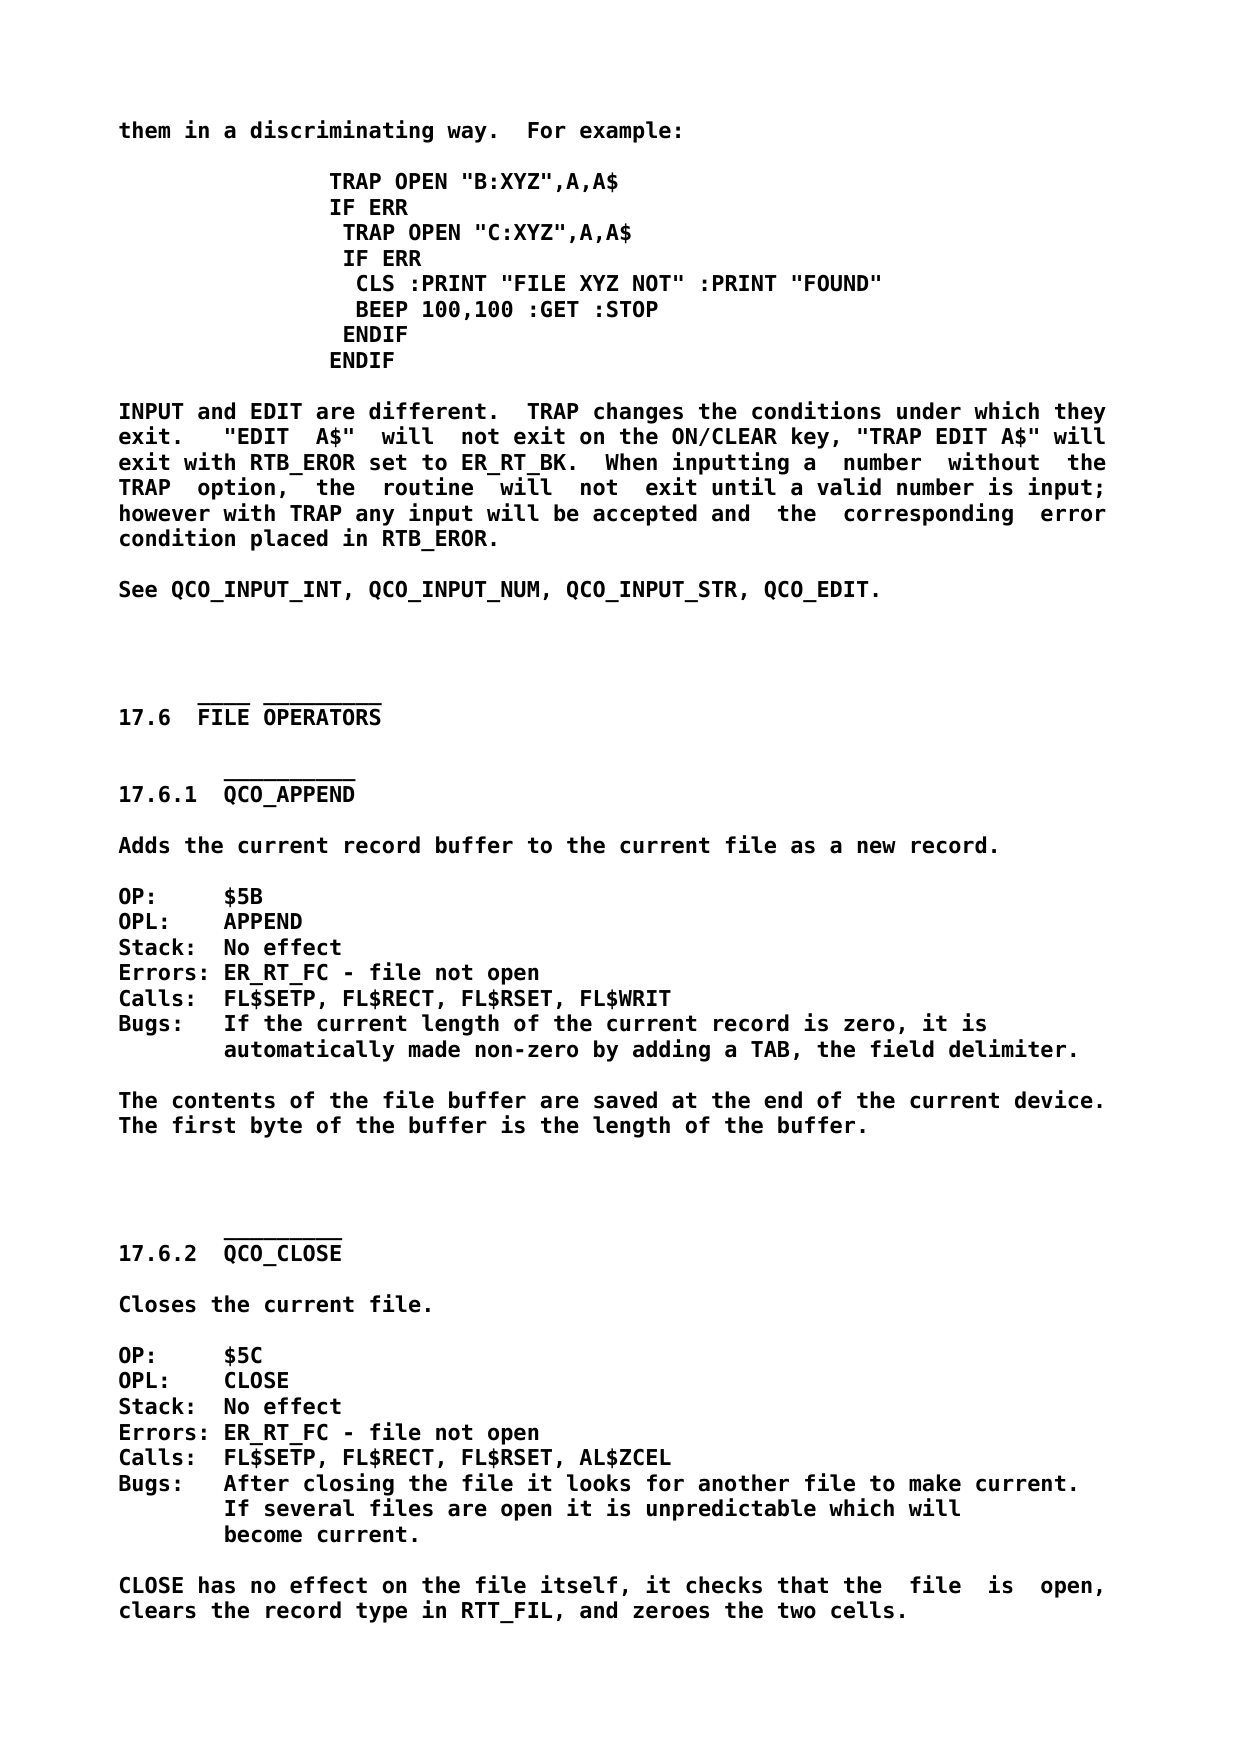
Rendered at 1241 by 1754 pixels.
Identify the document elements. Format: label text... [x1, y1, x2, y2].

text Closes the current file. [118, 1292, 1122, 1318]
text Errors: ER_RT_FC - file not open [118, 960, 1122, 986]
text The first byte of the buffer is the length of the buffer. [118, 1113, 1122, 1139]
text Errors: ER_RT_FC - file not open [118, 1420, 1122, 1445]
text TRAP OPEN "B:XYZ",A,A$ [118, 169, 1122, 195]
text __________ [118, 756, 1122, 782]
text Calls: FL$SETP, FL$RECT, FL$RSET, AL$ZCEL [118, 1445, 1122, 1471]
text ENDIF [118, 348, 1122, 373]
text Bugs: After closing the file it looks for another file to make current. [118, 1471, 1122, 1496]
text CLOSE has no effect on the file itself, it checks that the file is open, [118, 1573, 1122, 1598]
text Calls: FL$SETP, FL$RECT, FL$RSET, FL$WRIT [118, 986, 1122, 1011]
text exit with RTB_EROR set to ER_RT_BK. When inputting a number without the [118, 450, 1122, 475]
text INPUT and EDIT are different. TRAP changes the conditions under which they [118, 399, 1122, 424]
text 17.6.1 QCO_APPEND [118, 782, 1122, 807]
text IF ERR [118, 246, 1122, 271]
text ____ _________ [118, 679, 1122, 705]
text OPL: CLOSE [118, 1369, 1122, 1394]
text OP: $5B [118, 884, 1122, 909]
text Adds the current record buffer to the current file as a new record. [118, 833, 1122, 858]
text Stack: No effect [118, 1394, 1122, 1420]
text condition placed in RTB_EROR. [118, 526, 1122, 552]
text become current. [118, 1522, 1122, 1547]
text automatically made non-zero by adding a TAB, the field delimiter. [118, 1037, 1122, 1062]
text Bugs: If the current length of the current record is zero, it is [118, 1011, 1122, 1037]
text _________ [118, 1216, 1122, 1241]
text them in a discriminating way. For example: [118, 118, 1122, 144]
text 17.6 FILE OPERATORS [118, 705, 1122, 731]
text IF ERR [118, 195, 1122, 220]
text See QCO_INPUT_INT, QCO_INPUT_NUM, QCO_INPUT_STR, QCO_EDIT. [118, 577, 1122, 603]
text however with TRAP any input will be accepted and the corresponding error [118, 501, 1122, 526]
text BEEP 100,100 :GET :STOP [118, 297, 1122, 322]
text clears the record type in RTT_FIL, and zeroes the two cells. [118, 1598, 1122, 1624]
text OP: $5C [118, 1343, 1122, 1369]
text TRAP OPEN "C:XYZ",A,A$ [118, 220, 1122, 246]
text The contents of the file buffer are saved at the end of the current device. [118, 1088, 1122, 1113]
text TRAP option, the routine will not exit until a valid number is input; [118, 475, 1122, 501]
text 17.6.2 QCO_CLOSE [118, 1241, 1122, 1267]
text If several files are open it is unpredictable which will [118, 1496, 1122, 1522]
text CLS :PRINT "FILE XYZ NOT" :PRINT "FOUND" [118, 271, 1122, 297]
text Stack: No effect [118, 935, 1122, 960]
text ENDIF [118, 322, 1122, 348]
text OPL: APPEND [118, 909, 1122, 935]
text exit. "EDIT A$" will not exit on the ON/CLEAR key, "TRAP EDIT A$" will [118, 424, 1122, 450]
